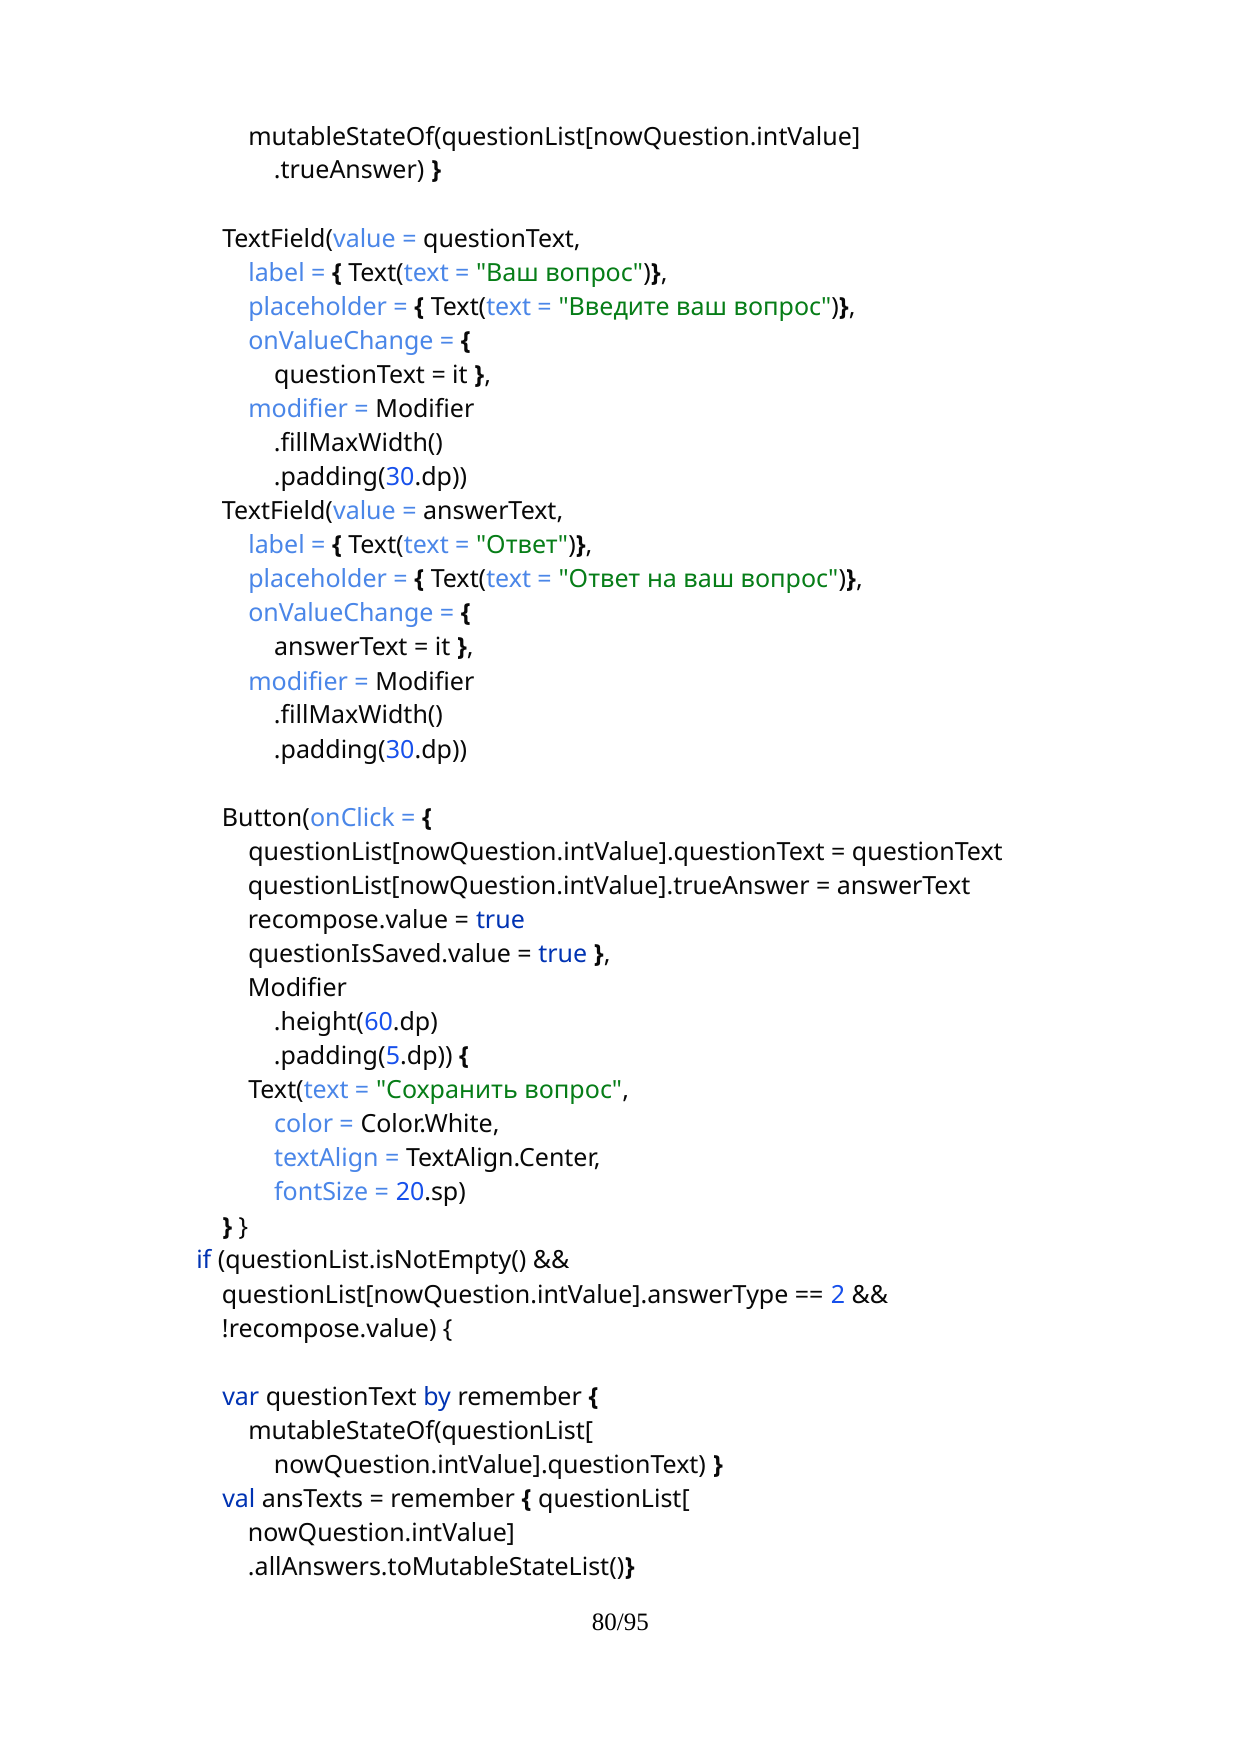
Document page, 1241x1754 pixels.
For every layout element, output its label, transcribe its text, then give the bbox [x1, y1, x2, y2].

text mutableStateOf(questionList[nowQuestion.intValue] .trueAnswer) } TextField(value = questionText, label = { Text(text = "Ваш вопрос")}, placeholder = { Text(text = "Введите ваш вопрос")}, onValueChange = { questionText = it }, modifier = Modifier .fillMaxWidth() .padding(30.dp)) TextField(value = answerText, label = { Text(text = "Ответ")}, placeholder = { Text(text = "Ответ на ваш вопрос")}, onValueChange = { answerText = it }, modifier = Modifier .fillMaxWidth() .padding(30.dp)) Button(onClick = { questionList[nowQuestion.intValue].questionText = questionText questionList[nowQuestion.intValue].trueAnswer = answerText recompose.value = true questionIsSaved.value = true }, Modifier .height(60.dp) .padding(5.dp)) { Text(text = "Сохранить вопрос", color = Color.White, textAlign = TextAlign.Center, fontSize = 20.sp) } } if (questionList.isNotEmpty() && questionList[nowQuestion.intValue].answerType == 2 && !recompose.value) { var questionText by remember { mutableStateOf(questionList[ nowQuestion.intValue].questionText) } val ansTexts = remember { questionList[ nowQuestion.intValue] .allAnswers.toMutableStateList()} [118, 118, 1122, 1583]
